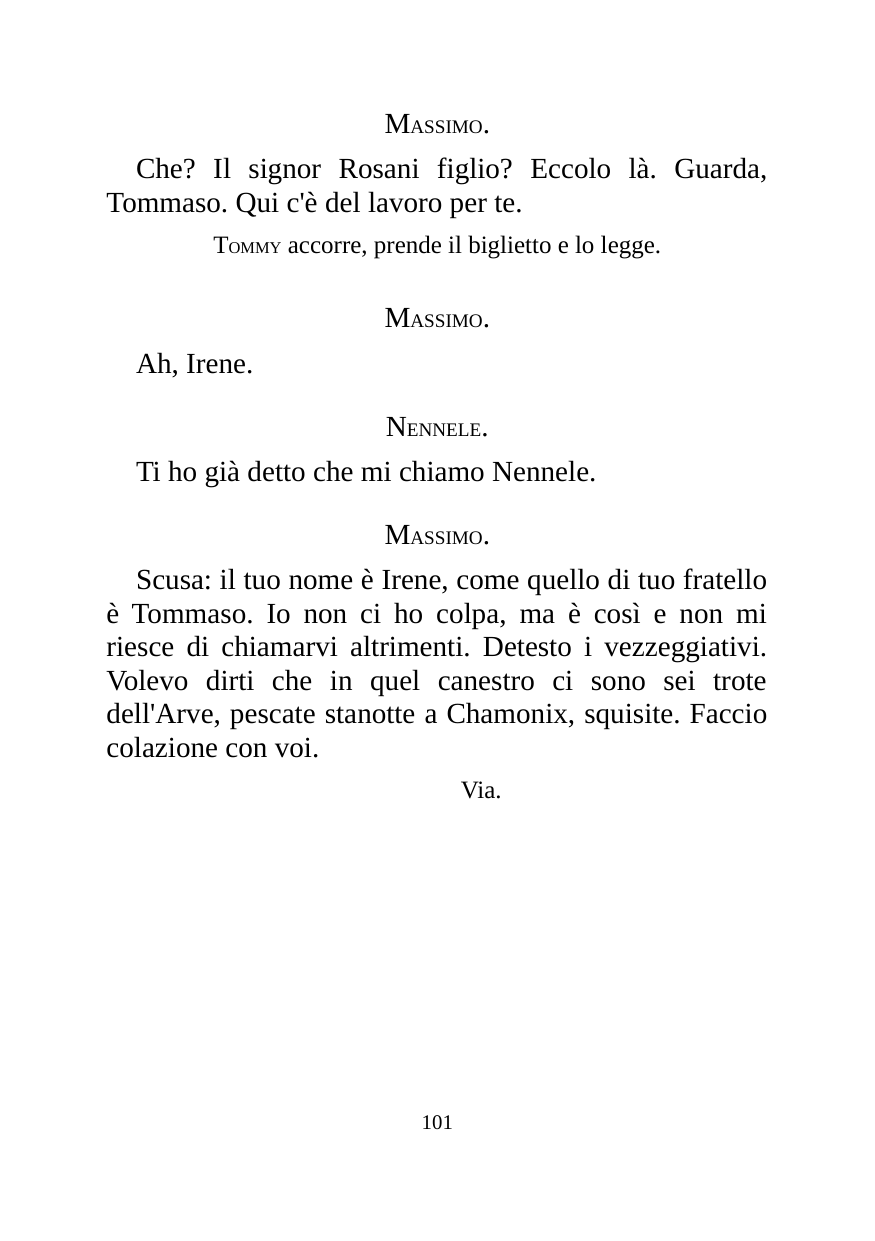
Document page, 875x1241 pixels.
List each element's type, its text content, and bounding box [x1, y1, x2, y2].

text Che? Il signor Rosani figlio? Eccolo là. Guarda, Tommaso. Qui c'è del lavoro per te. [106, 152, 768, 219]
text Ti ho già detto che mi chiamo Nennele. [106, 454, 768, 488]
text Massimo. [106, 517, 768, 551]
text Scusa: il tuo nome è Irene, come quello di tuo fratello è Tommaso. Io non ci ho colpa, ma è così e non mi riesce di chiamarvi altrimenti. Detesto i vezzeggiativi. Volevo dirti che in quel canestro ci sono sei trote dell'Arve, pescate stanotte a Chamonix, squisite. Faccio colazione con voi. [106, 562, 768, 764]
text Ah, Irene. [106, 346, 768, 379]
text Massimo. [106, 106, 768, 140]
text Tommy accorre, prende il biglietto e lo legge. [106, 230, 768, 259]
text Via. [461, 775, 768, 804]
text Nennele. [106, 409, 768, 442]
text Massimo. [106, 300, 768, 334]
